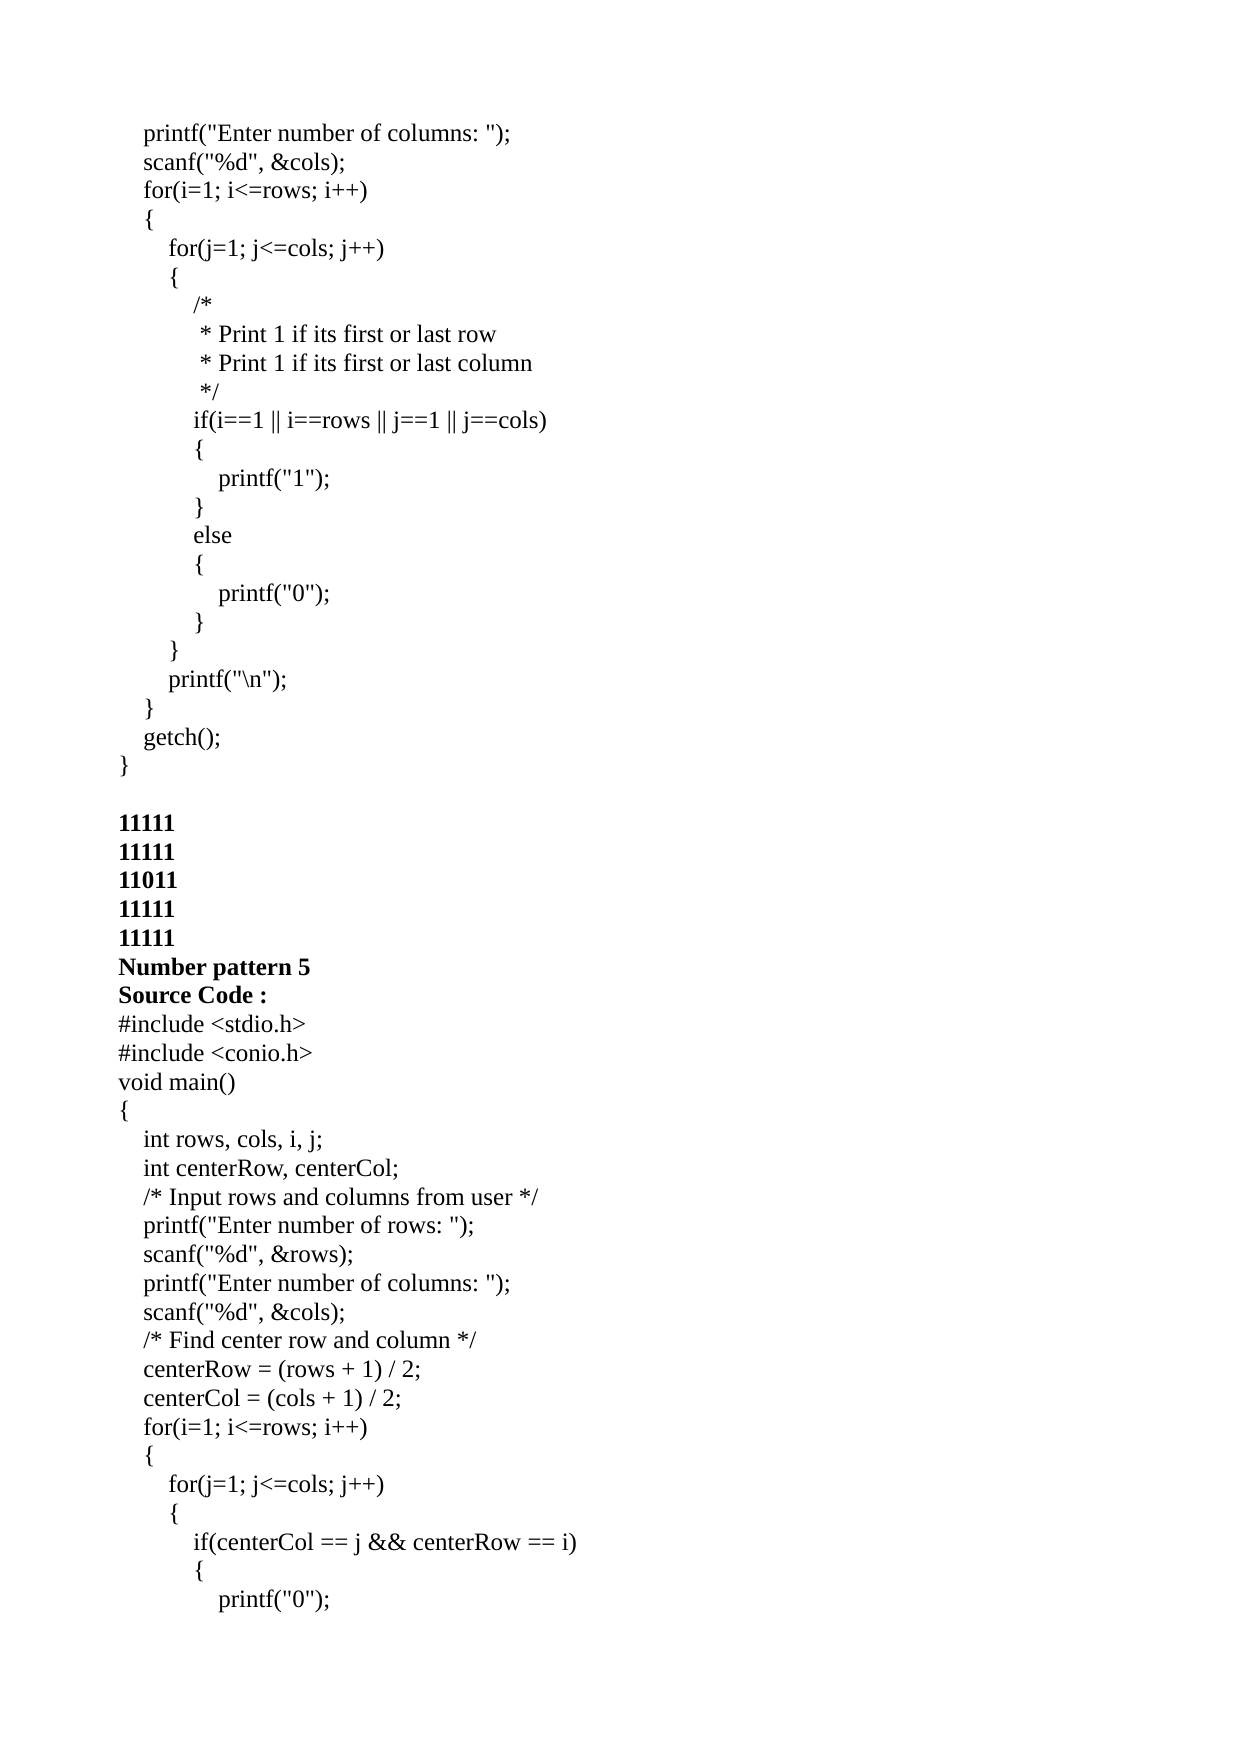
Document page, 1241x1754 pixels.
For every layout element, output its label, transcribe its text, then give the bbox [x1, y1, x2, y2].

text #include <stdio.h> [118, 1009, 1122, 1038]
text { [118, 1096, 1122, 1124]
text printf("Enter number of columns: "); [118, 1268, 1122, 1297]
text else [118, 521, 1122, 549]
text int rows, cols, i, j; [118, 1124, 1122, 1153]
text centerRow = (rows + 1) / 2; [118, 1354, 1122, 1383]
text 11111 [118, 808, 1122, 837]
text scanf("%d", &cols); [118, 147, 1122, 176]
text getch(); [118, 722, 1122, 751]
text /* Find center row and column */ [118, 1326, 1122, 1354]
text 11111 [118, 837, 1122, 866]
text scanf("%d", &cols); [118, 1297, 1122, 1326]
text { [118, 1498, 1122, 1527]
text 11111 [118, 894, 1122, 923]
text * Print 1 if its first or last row [118, 319, 1122, 348]
text { [118, 434, 1122, 463]
text printf("Enter number of columns: "); [118, 118, 1122, 147]
text } [118, 607, 1122, 636]
text /* Input rows and columns from user */ [118, 1182, 1122, 1211]
text { [118, 262, 1122, 291]
text { [118, 1441, 1122, 1469]
text } [118, 492, 1122, 521]
text */ [118, 377, 1122, 406]
text 11111 [118, 923, 1122, 952]
text printf("1"); [118, 463, 1122, 492]
text for(j=1; j<=cols; j++) [118, 1469, 1122, 1498]
text scanf("%d", &rows); [118, 1239, 1122, 1268]
text if(i==1 || i==rows || j==1 || j==cols) [118, 406, 1122, 434]
text Source Code : [118, 981, 1122, 1009]
text { [118, 1556, 1122, 1584]
text * Print 1 if its first or last column [118, 348, 1122, 377]
text printf("0"); [118, 1584, 1122, 1613]
text } [118, 636, 1122, 664]
text for(i=1; i<=rows; i++) [118, 176, 1122, 204]
text if(centerCol == j && centerRow == i) [118, 1527, 1122, 1556]
text { [118, 549, 1122, 578]
text centerCol = (cols + 1) / 2; [118, 1383, 1122, 1412]
text printf("\n"); [118, 664, 1122, 693]
text int centerRow, centerCol; [118, 1153, 1122, 1182]
text void main() [118, 1067, 1122, 1096]
text { [118, 204, 1122, 233]
text Number pattern 5 [118, 952, 1122, 981]
text } [118, 751, 1122, 779]
text #include <conio.h> [118, 1038, 1122, 1067]
text } [118, 693, 1122, 722]
text for(i=1; i<=rows; i++) [118, 1412, 1122, 1441]
text printf("Enter number of rows: "); [118, 1211, 1122, 1239]
text for(j=1; j<=cols; j++) [118, 233, 1122, 262]
text 11011 [118, 866, 1122, 894]
text printf("0"); [118, 578, 1122, 607]
text /* [118, 291, 1122, 319]
